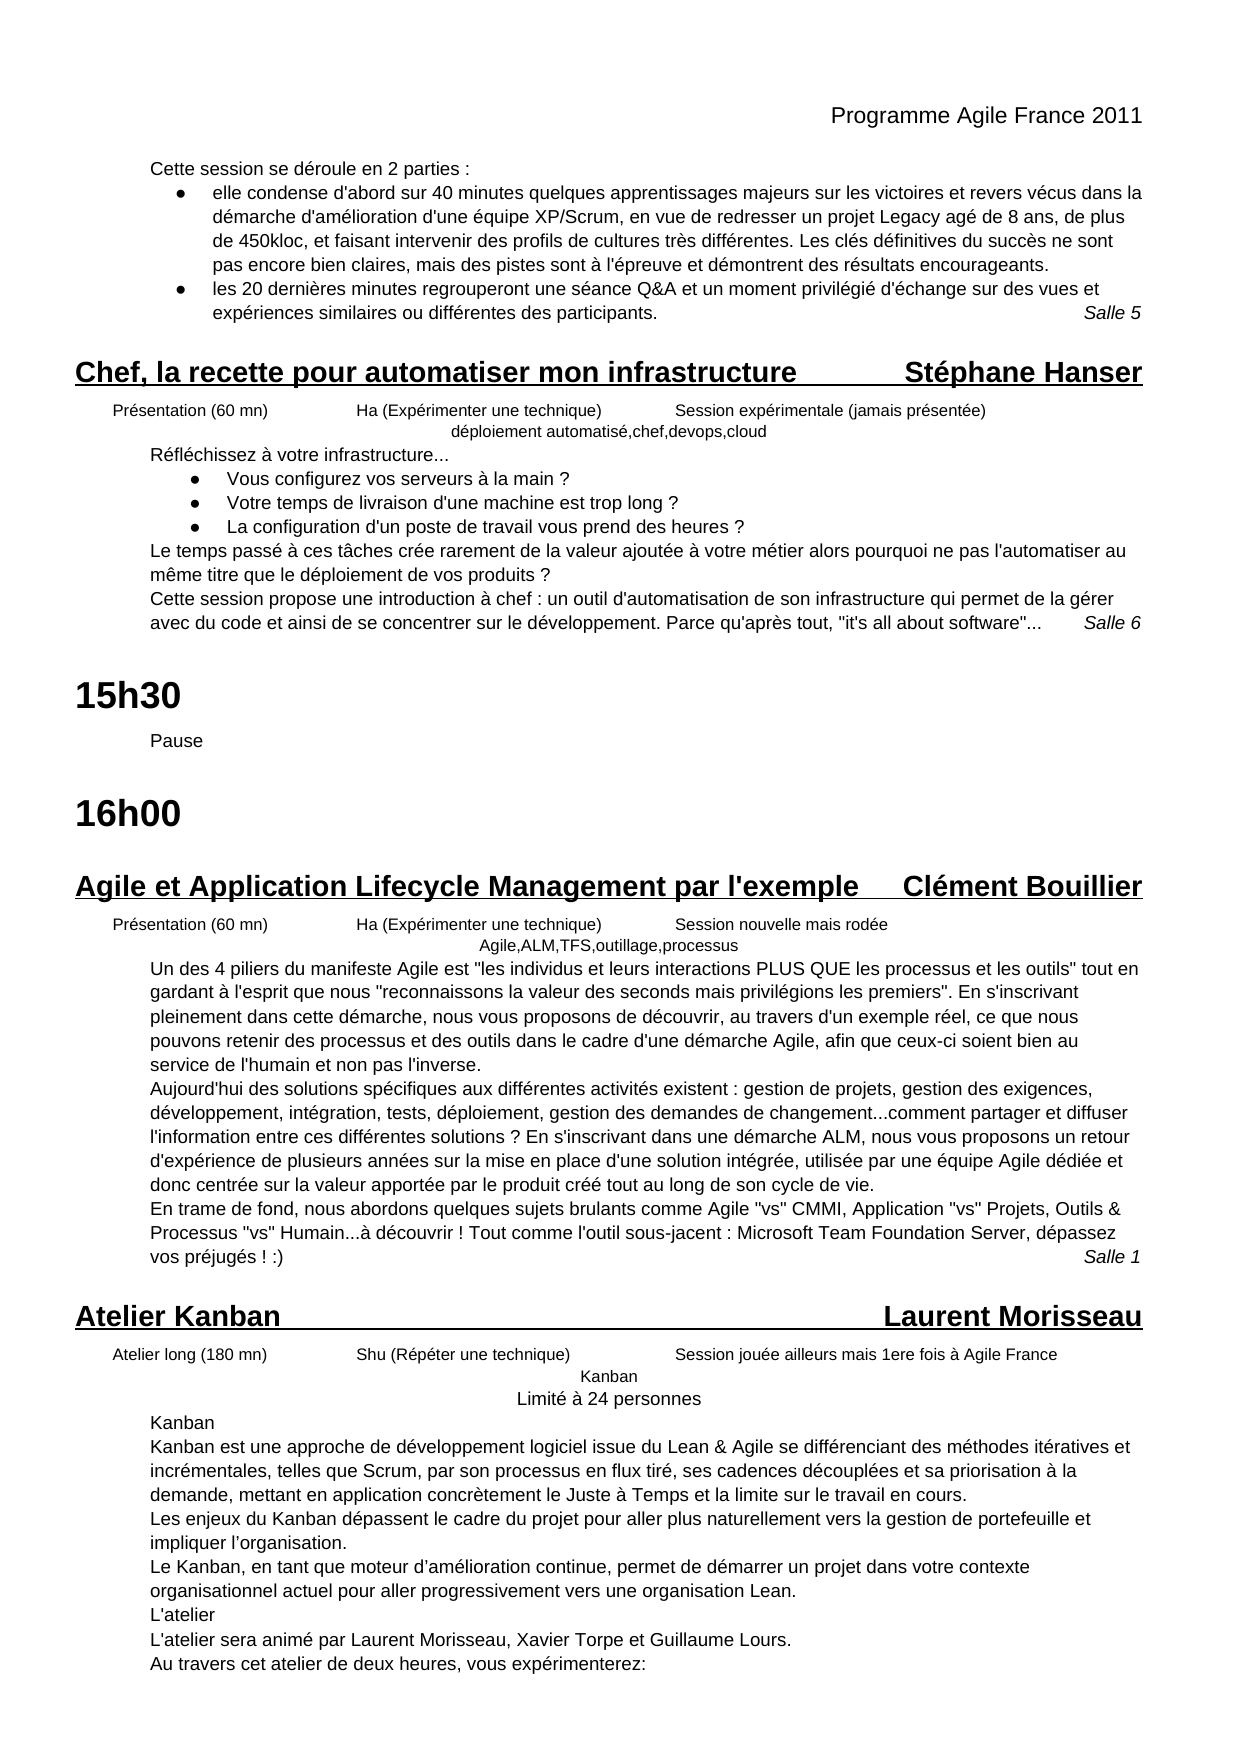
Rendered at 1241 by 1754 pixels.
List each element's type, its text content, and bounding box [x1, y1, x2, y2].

text Cette session se déroule en 2 parties : [150, 158, 1143, 179]
text Au travers cet atelier de deux heures, vous expérimenterez: [150, 1653, 1143, 1674]
subtitle 16h00 [75, 792, 1143, 834]
text Pause [150, 731, 1143, 752]
subtitle Agile et Application Lifecycle Management par l'exemple Clément Bouillier [75, 869, 1143, 898]
text Agile,ALM,TFS,outillage,processus [75, 937, 1143, 955]
text Aujourd'hui des solutions spécifiques aux différentes activités existent : gestion de projets, gestion des exigences, développement, intégration, tests, déploiement, gestion des demandes de changement...comment partager et diffuser l'information entre ces différentes solutions ? En s'inscrivant dans une démarche ALM, nous vous proposons un retour d'expérience de plusieurs années sur la mise en place d'une solution intégrée, utilisée par une équipe Agile dédiée et donc centrée sur la valeur apportée par le produit créé tout au long de son cycle de vie. [150, 1078, 1143, 1195]
text Limité à 24 personnes [75, 1388, 1143, 1409]
text Les enjeux du Kanban dépassent le cadre du projet pour aller plus naturellement vers la gestion de portefeuille et impliquer l’organisation. [150, 1509, 1143, 1554]
subtitle Chef, la recette pour automatiser mon infrastructure Stéphane Hanser [75, 356, 1143, 384]
subtitle 15h30 [75, 674, 1143, 716]
subtitle Atelier Kanban Laurent Morisseau [75, 1300, 1143, 1328]
text Kanban [150, 1412, 1143, 1433]
text Atelier long (180 mn) Shu (Répéter une technique) Session jouée ailleurs mais 1ere fois à Agile France [75, 1346, 1143, 1364]
text L'atelier sera animé par Laurent Morisseau, Xavier Torpe et Guillaume Lours. [150, 1629, 1143, 1650]
list elle condense d'abord sur 40 minutes quelques apprentissages majeurs sur les victoires et revers vécus dans la démarche d'amélioration d'une équipe XP/Scrum, en vue de redresser un projet Legacy agé de 8 ans, de plus de 450kloc, et faisant intervenir des profils de cultures très différentes. Les clés définitives du succès ne sont pas encore bien claires, mais des pistes sont à l'épreuve et démontrent des résultats encourageants. [175, 182, 1143, 275]
text En trame de fond, nous abordons quelques sujets brulants comme Agile "vs" CMMI, Application "vs" Projets, Outils & Processus "vs" Humain...à découvrir ! Tout comme l'outil sous-jacent : Microsoft Team Foundation Server, dépassez vos préjugés ! :) Salle 1 [150, 1198, 1143, 1268]
list Votre temps de livraison d'une machine est trop long ? [189, 492, 1143, 513]
list Vous configurez vos serveurs à la main ? [189, 468, 1143, 489]
text L'atelier [150, 1605, 1143, 1626]
text Le Kanban, en tant que moteur d’amélioration continue, permet de démarrer un projet dans votre contexte organisationnel actuel pour aller progressivement vers une organisation Lean. [150, 1557, 1143, 1602]
text Le temps passé à ces tâches crée rarement de la valeur ajoutée à votre métier alors pourquoi ne pas l'automatiser au même titre que le déploiement de vos produits ? [150, 540, 1143, 585]
text Présentation (60 mn) Ha (Expérimenter une technique) Session nouvelle mais rodée [75, 915, 1143, 934]
text Kanban est une approche de développement logiciel issue du Lean & Agile se différenciant des méthodes itératives et incrémentales, telles que Scrum, par son processus en flux tiré, ses cadences découplées et sa priorisation à la demande, mettant en application concrètement le Juste à Temps et la limite sur le travail en cours. [150, 1436, 1143, 1506]
list les 20 dernières minutes regrouperont une séance Q&A et un moment privilégié d'échange sur des vues et expériences similaires ou différentes des participants. Salle 5 [175, 278, 1143, 323]
list La configuration d'un poste de travail vous prend des heures ? [189, 516, 1143, 537]
text déploiement automatisé,chef,devops,cloud [75, 423, 1143, 441]
text Un des 4 piliers du manifeste Agile est "les individus et leurs interactions PLUS QUE les processus et les outils" tout en gardant à l'esprit que nous "reconnaissons la valeur des seconds mais privilégions les premiers". En s'inscrivant pleinement dans cette démarche, nous vous proposons de découvrir, au travers d'un exemple réel, ce que nous pouvons retenir des processus et des outils dans le cadre d'une démarche Agile, afin que ceux-ci soient bien au service de l'humain et non pas l'inverse. [150, 958, 1143, 1075]
text Kanban [75, 1367, 1143, 1386]
text Présentation (60 mn) Ha (Expérimenter une technique) Session expérimentale (jamais présentée) [75, 401, 1143, 420]
text Cette session propose une introduction à chef : un outil d'automatisation de son infrastructure qui permet de la gérer avec du code et ainsi de se concentrer sur le développement. Parce qu'après tout, "it's all about software"... Salle 6 [150, 588, 1143, 633]
text Réfléchissez à votre infrastructure... [150, 444, 1143, 465]
